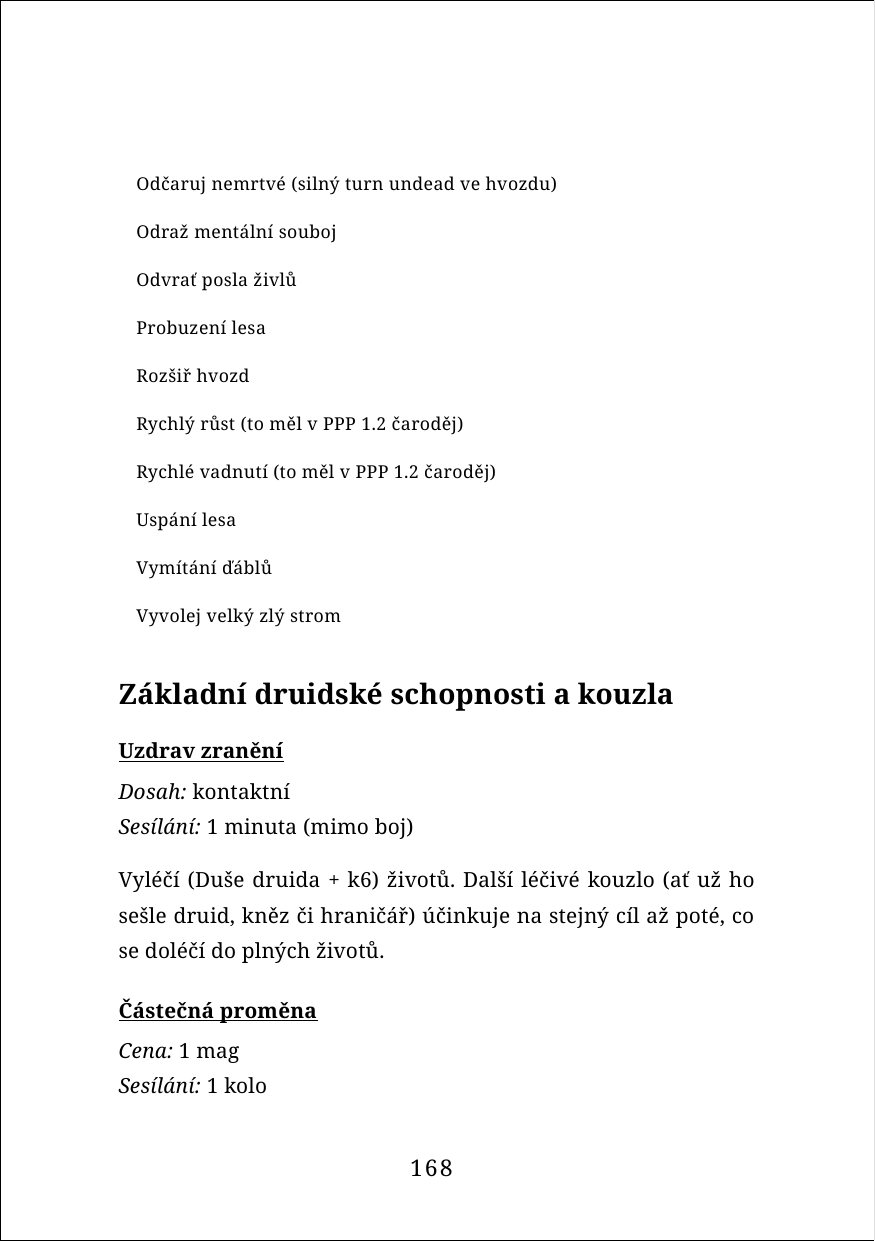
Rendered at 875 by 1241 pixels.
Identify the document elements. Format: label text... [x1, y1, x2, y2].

text Uspání lesa [136, 507, 756, 531]
subtitle Částečná proměna [118, 996, 756, 1024]
text Vyléčí (Duše druida + k6) životů. Další léčivé kouzlo (ať už ho sešle druid, kněz či hraničář) účinkuje na stejný cíl až poté, co se doléčí do plných životů. [118, 866, 756, 965]
text Odraž mentální souboj [136, 220, 756, 244]
text Rychlé vadnutí (to měl v PPP 1.2 čaroděj) [136, 459, 756, 483]
subtitle Uzdrav zranění [118, 737, 756, 765]
text Dosah: kontaktní Sesílání: 1 minuta (mimo boj) [118, 777, 756, 841]
text Rychlý růst (to měl v PPP 1.2 čaroděj) [136, 411, 756, 436]
subtitle Základní druidské schopnosti a kouzla [118, 674, 756, 713]
text Vymítání ďáblů [136, 555, 756, 579]
text Rozšiř hvozd [136, 363, 756, 388]
text Probuzení lesa [136, 316, 756, 340]
text Odvrať posla živlů [136, 268, 756, 292]
text Odčaruj nemrtvé (silný turn undead ve hvozdu) [136, 172, 756, 196]
text Vyvolej velký zlý strom [136, 603, 756, 627]
text Cena: 1 mag Sesílání: 1 kolo [118, 1036, 756, 1100]
